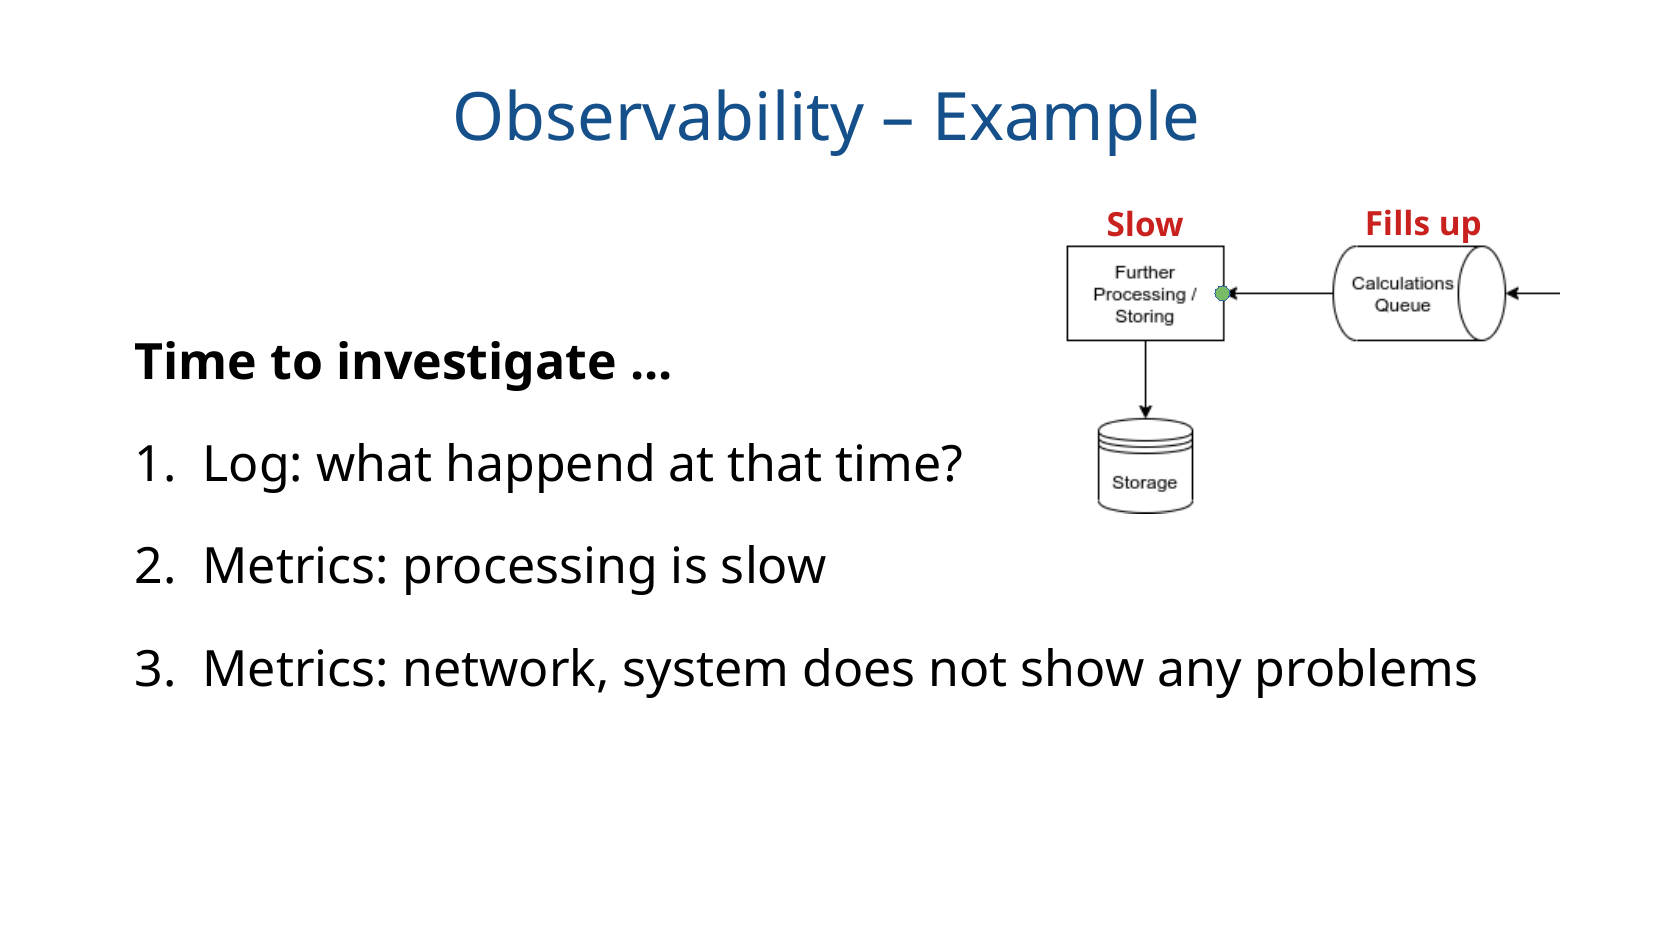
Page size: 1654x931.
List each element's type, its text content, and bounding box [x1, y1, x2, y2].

picture [1020, 224, 1561, 514]
title Observability – Example [82, 36, 1571, 193]
text_box [1214, 286, 1231, 301]
text_box Slow [1091, 193, 1257, 286]
text_box Time to investigate ... Log: what happend at that time? Metrics: processing is slow Metrics: network, system does not show any problems [120, 215, 1516, 907]
text_box Fills up [1350, 192, 1516, 286]
